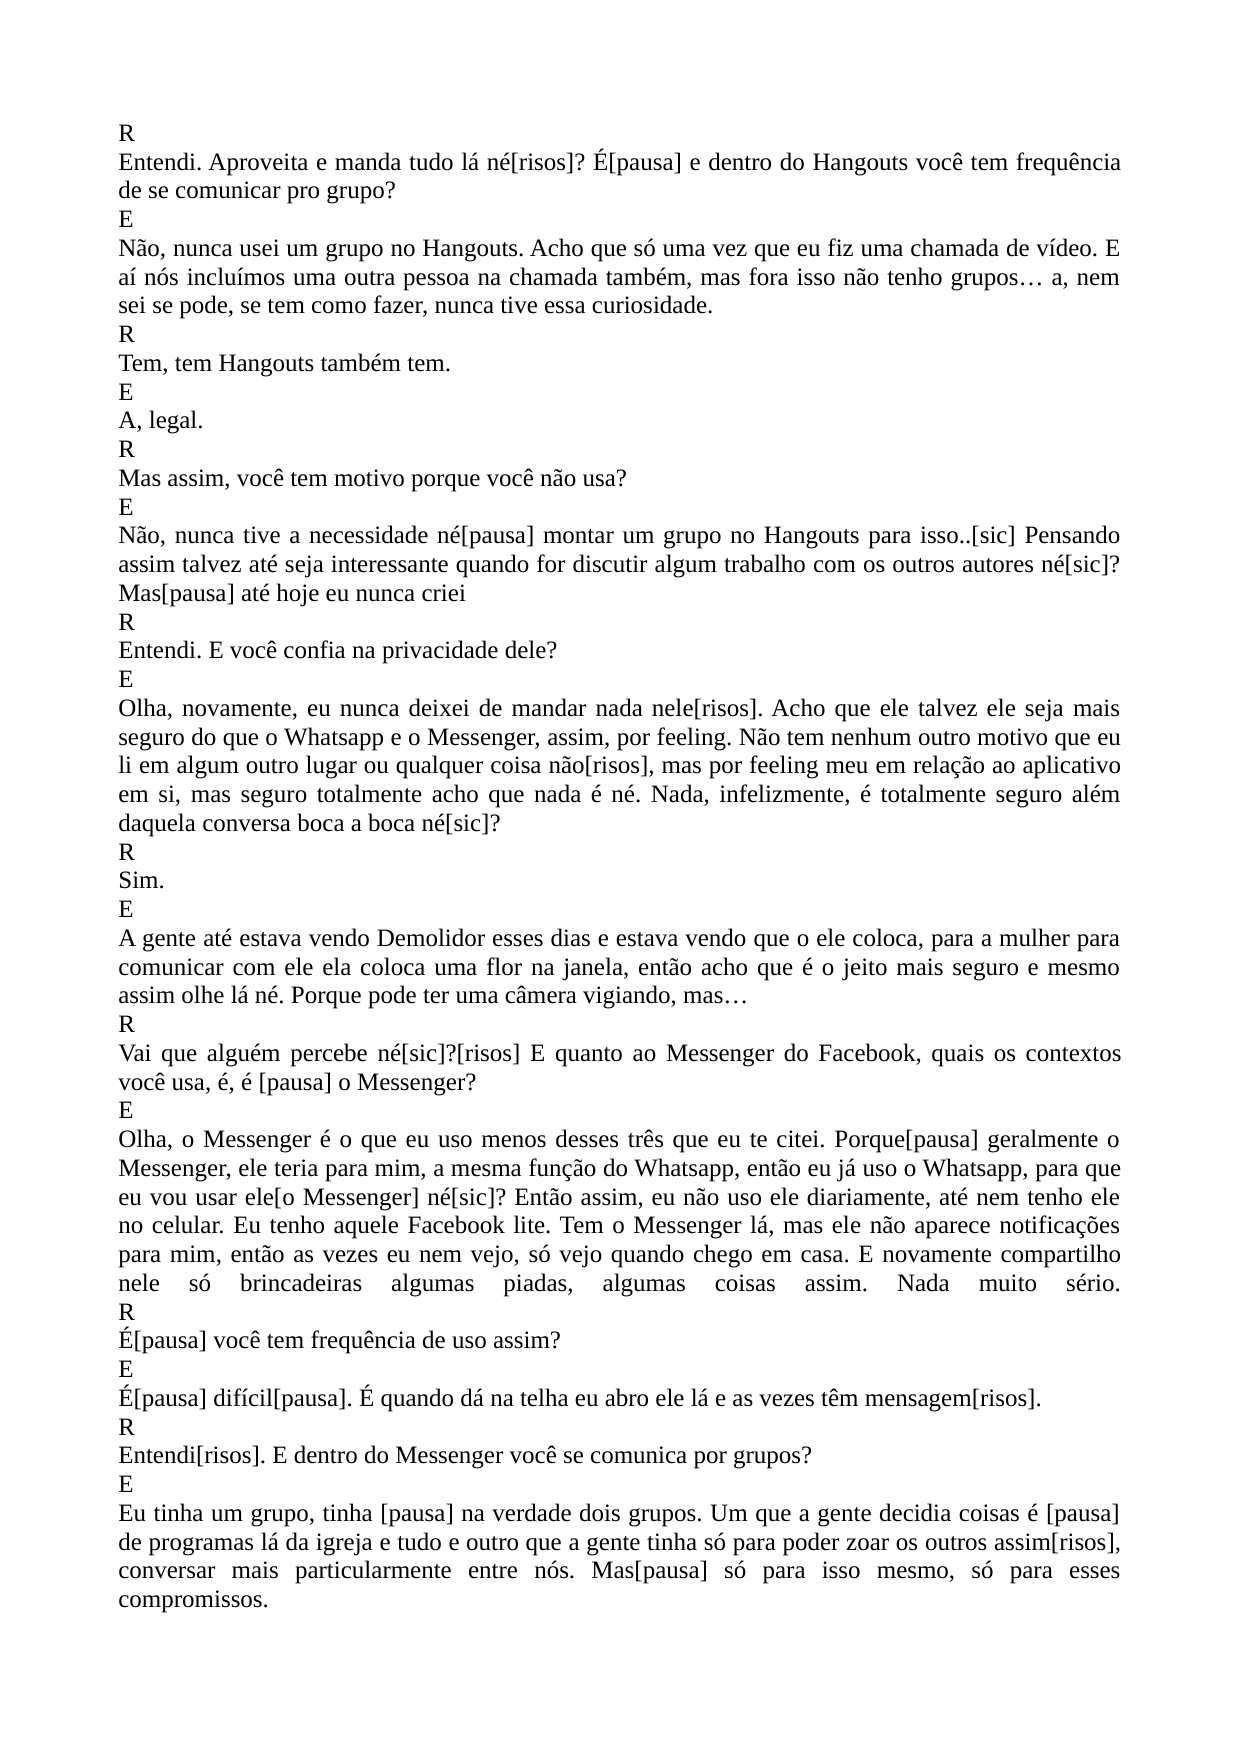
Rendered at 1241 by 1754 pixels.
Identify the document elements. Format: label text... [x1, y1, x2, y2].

text É[pausa] difícil[pausa]. É quando dá na telha eu abro ele lá e as vezes têm mensagem[risos]. [118, 1383, 1122, 1412]
text R [118, 434, 1122, 463]
text R [118, 837, 1122, 866]
text Mas assim, você tem motivo porque você não usa? [118, 463, 1122, 492]
text E [118, 492, 1122, 521]
text R Entendi[risos]. E dentro do Messenger você se comunica por grupos? [118, 1412, 1122, 1469]
text Não, nunca usei um grupo no Hangouts. Acho que só uma vez que eu fiz uma chamada de vídeo. E aí nós incluímos uma outra pessoa na chamada também, mas fora isso não tenho grupos… a, nem sei se pode, se tem como fazer, nunca tive essa curiosidade. [118, 233, 1122, 319]
text E [118, 1096, 1122, 1124]
text R [118, 319, 1122, 348]
text R [118, 118, 1122, 147]
text Olha, novamente, eu nunca deixei de mandar nada nele[risos]. Acho que ele talvez ele seja mais seguro do que o Whatsapp e o Messenger, assim, por feeling. Não tem nenhum outro motivo que eu li em algum outro lugar ou qualquer coisa não[risos], mas por feeling meu em relação ao aplicativo em si, mas seguro totalmente acho que nada é né. Nada, infelizmente, é totalmente seguro além daquela conversa boca a boca né[sic]? [118, 693, 1122, 837]
text Sim. E A gente até estava vendo Demolidor esses dias e estava vendo que o ele coloca, para a mulher para comunicar com ele ela coloca uma flor na janela, então acho que é o jeito mais seguro e mesmo assim olhe lá né. Porque pode ter uma câmera vigiando, mas… [118, 866, 1122, 1009]
text R [118, 607, 1122, 636]
text Tem, tem Hangouts também tem. [118, 348, 1122, 377]
text E [118, 204, 1122, 233]
text Eu tinha um grupo, tinha [pausa] na verdade dois grupos. Um que a gente decidia coisas é [pausa] de programas lá da igreja e tudo e outro que a gente tinha só para poder zoar os outros assim[risos], conversar mais particularmente entre nós. Mas[pausa] só para isso mesmo, só para esses compromissos. [118, 1498, 1122, 1613]
text E [118, 1354, 1122, 1383]
text R [118, 1009, 1122, 1038]
text Não, nunca tive a necessidade né[pausa] montar um grupo no Hangouts para isso..[sic] Pensando assim talvez até seja interessante quando for discutir algum trabalho com os outros autores né[sic]? Mas[pausa] até hoje eu nunca criei [118, 521, 1122, 607]
text E [118, 1469, 1122, 1498]
text É[pausa] você tem frequência de uso assim? [118, 1326, 1122, 1354]
text Olha, o Messenger é o que eu uso menos desses três que eu te citei. Porque[pausa] geralmente o Messenger, ele teria para mim, a mesma função do Whatsapp, então eu já uso o Whatsapp, para que eu vou usar ele[o Messenger] né[sic]? Então assim, eu não uso ele diariamente, até nem tenho ele no celular. Eu tenho aquele Facebook lite. Tem o Messenger lá, mas ele não aparece notificações para mim, então as vezes eu nem vejo, só vejo quando chego em casa. E novamente compartilho nele só brincadeiras algumas piadas, algumas coisas assim. Nada muito sério. R [118, 1124, 1122, 1326]
text Entendi. Aproveita e manda tudo lá né[risos]? É[pausa] e dentro do Hangouts você tem frequência de se comunicar pro grupo? [118, 147, 1122, 204]
text E [118, 377, 1122, 406]
text E [118, 664, 1122, 693]
text A, legal. [118, 406, 1122, 434]
text Entendi. E você confia na privacidade dele? [118, 636, 1122, 664]
text Vai que alguém percebe né[sic]?[risos] E quanto ao Messenger do Facebook, quais os contextos você usa, é, é [pausa] o Messenger? [118, 1038, 1122, 1096]
